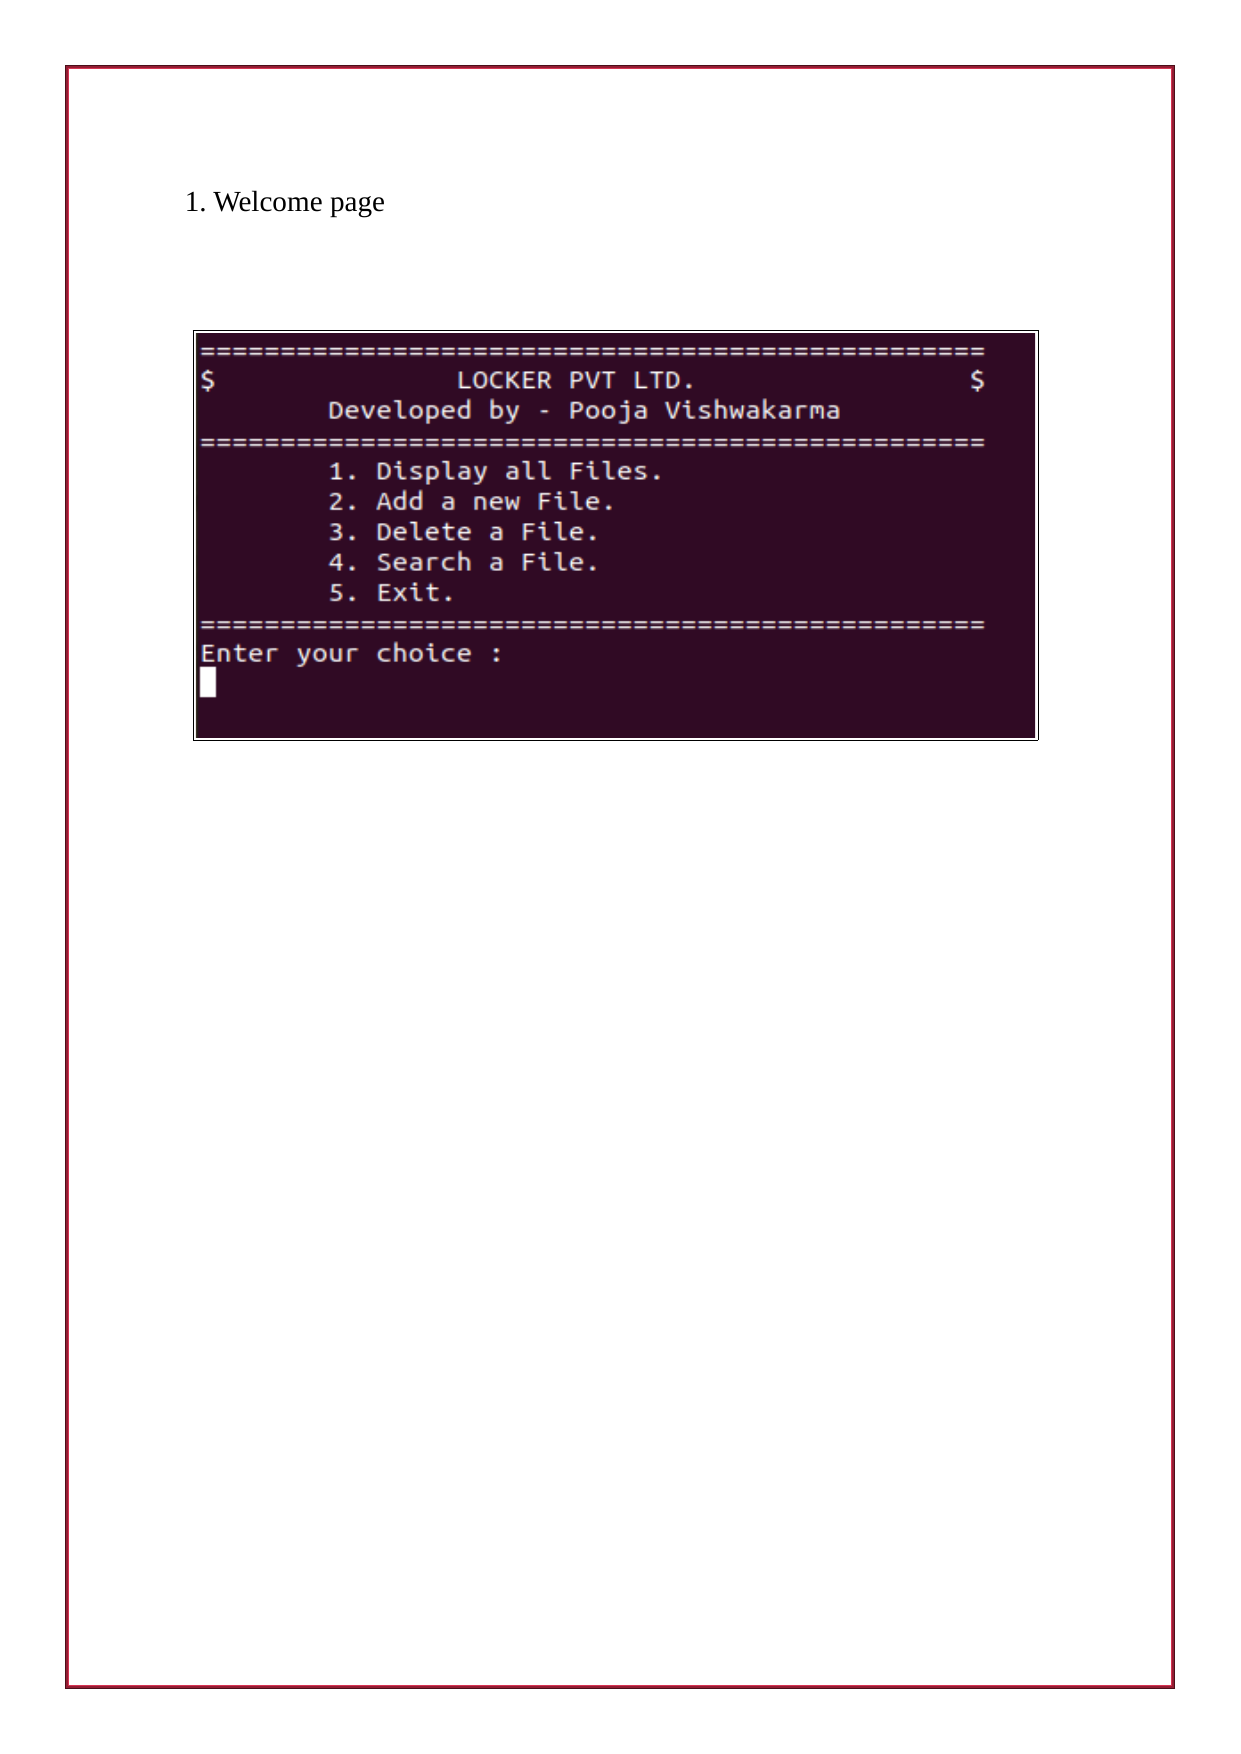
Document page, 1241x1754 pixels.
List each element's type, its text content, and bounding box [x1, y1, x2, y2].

text 1. Welcome page [184, 184, 1056, 218]
picture [195, 333, 1035, 738]
